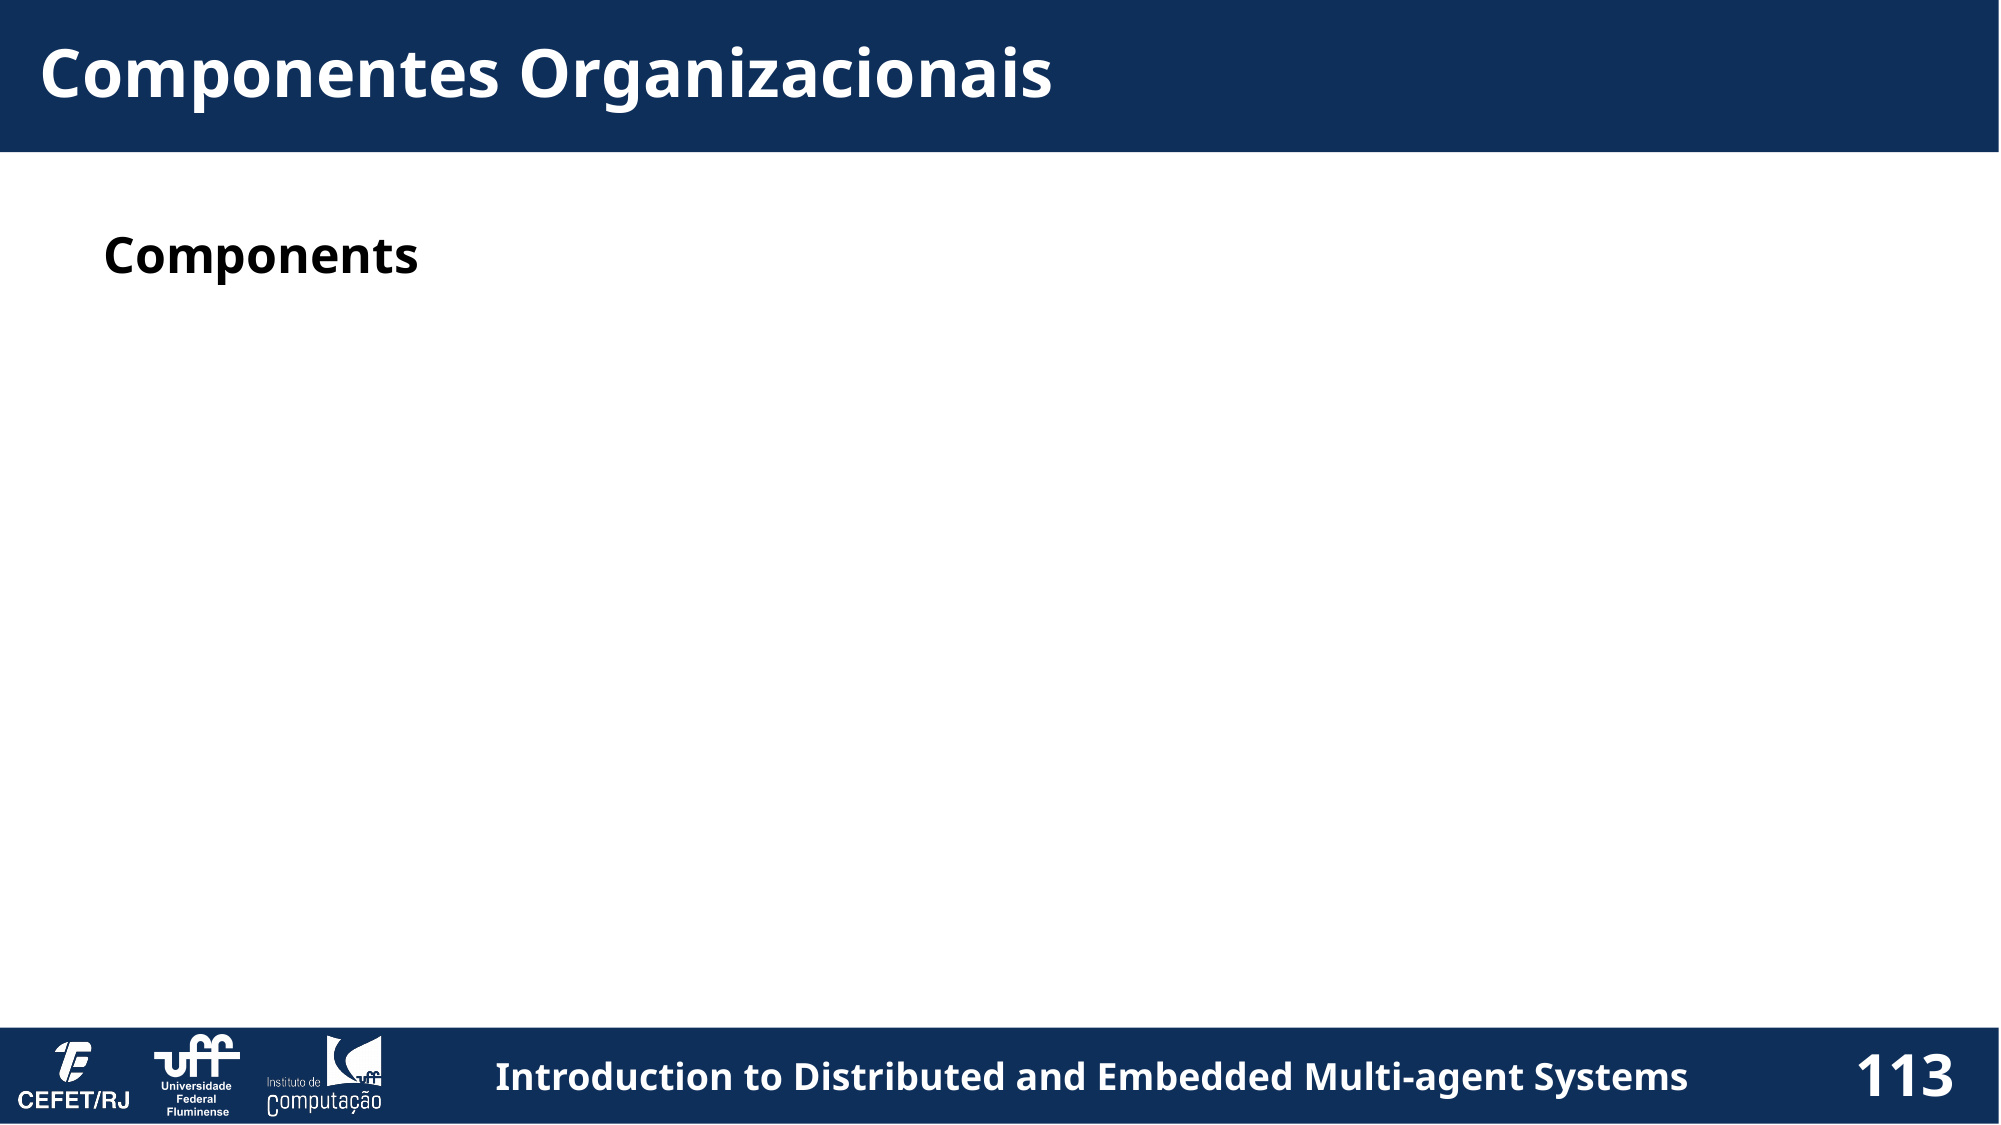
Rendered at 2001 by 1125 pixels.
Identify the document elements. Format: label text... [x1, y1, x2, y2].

picture [18, 1021, 129, 1125]
picture [153, 1033, 241, 1121]
text_box Componentes Organizacionais [25, 23, 1999, 119]
picture [265, 1033, 383, 1117]
text_box Components [88, 216, 1949, 352]
